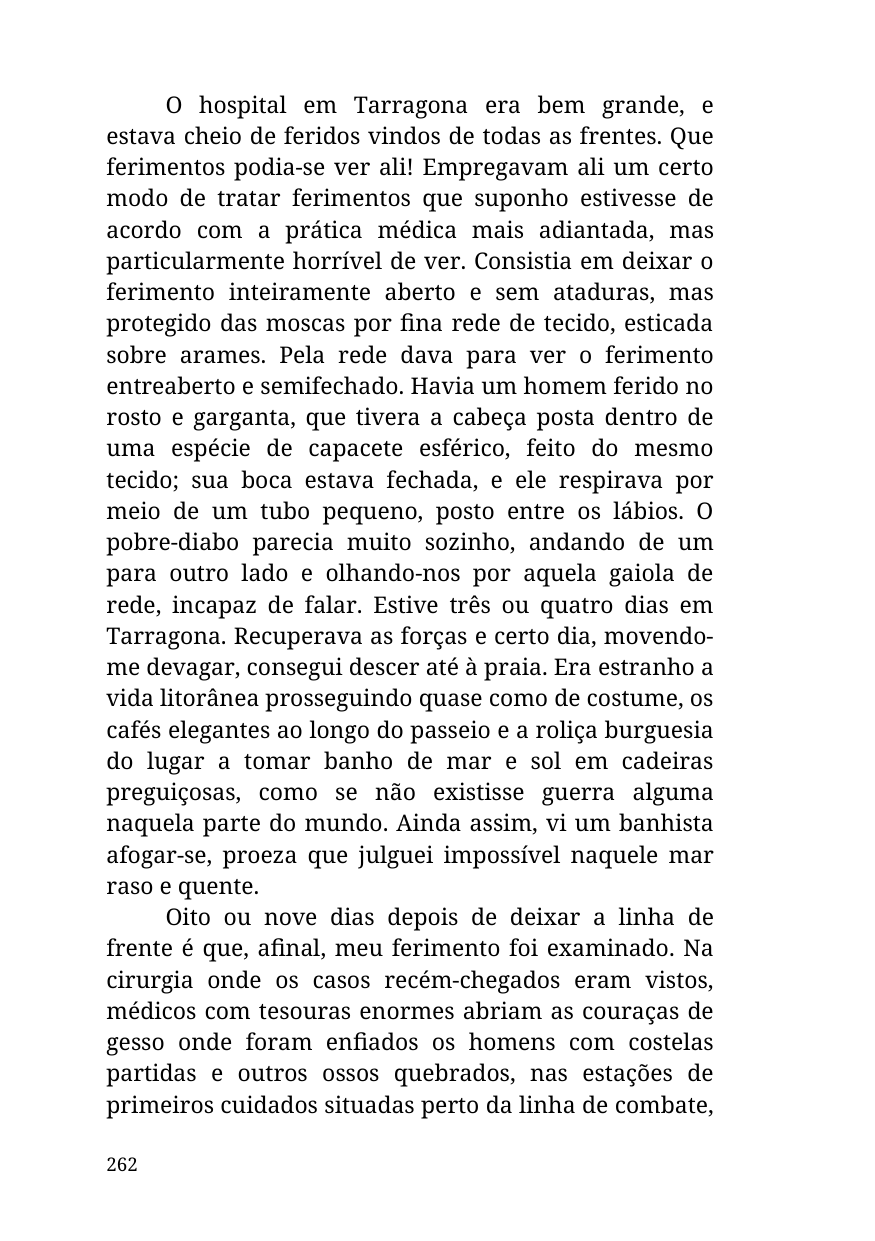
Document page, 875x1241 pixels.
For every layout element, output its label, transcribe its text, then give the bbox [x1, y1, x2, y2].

text Oito ou nove dias depois de deixar a linha de frente é que, afinal, meu ferimento foi examinado. Na cirurgia onde os casos recém-chegados eram vistos, médicos com tesouras enormes abriam as couraças de gesso onde foram enfiados os homens com costelas partidas e outros ossos quebrados, nas estações de primeiros cuidados situadas perto da linha de combate, [106, 901, 714, 1120]
text O hospital em Tarragona era bem grande, e estava cheio de feridos vindos de todas as frentes. Que ferimentos podia-se ver ali! Empregavam ali um certo modo de tratar ferimentos que suponho estivesse de acordo com a prática médica mais adiantada, mas particularmente horrível de ver. Consistia em deixar o ferimento inteiramente aberto e sem ataduras, mas protegido das moscas por fina rede de tecido, esticada sobre arames. Pela rede dava para ver o ferimento entreaberto e semifechado. Havia um homem ferido no rosto e garganta, que tivera a cabeça posta dentro de uma espécie de capacete esférico, feito do mesmo tecido; sua boca estava fechada, e ele respirava por meio de um tubo pequeno, posto entre os lábios. O pobre-diabo parecia muito sozinho, andando de um para outro lado e olhando-nos por aquela gaiola de rede, incapaz de falar. Estive três ou quatro dias em Tarragona. Recuperava as forças e certo dia, movendo-me devagar, consegui descer até à praia. Era estranho a vida litorânea prosseguindo quase como de costume, os cafés elegantes ao longo do passeio e a roliça burguesia do lugar a tomar banho de mar e sol em cadeiras preguiçosas, como se não existisse guerra alguma naquela parte do mundo. Ainda assim, vi um banhista afogar-se, proeza que julguei impossível naquele mar raso e quente. [106, 88, 714, 901]
